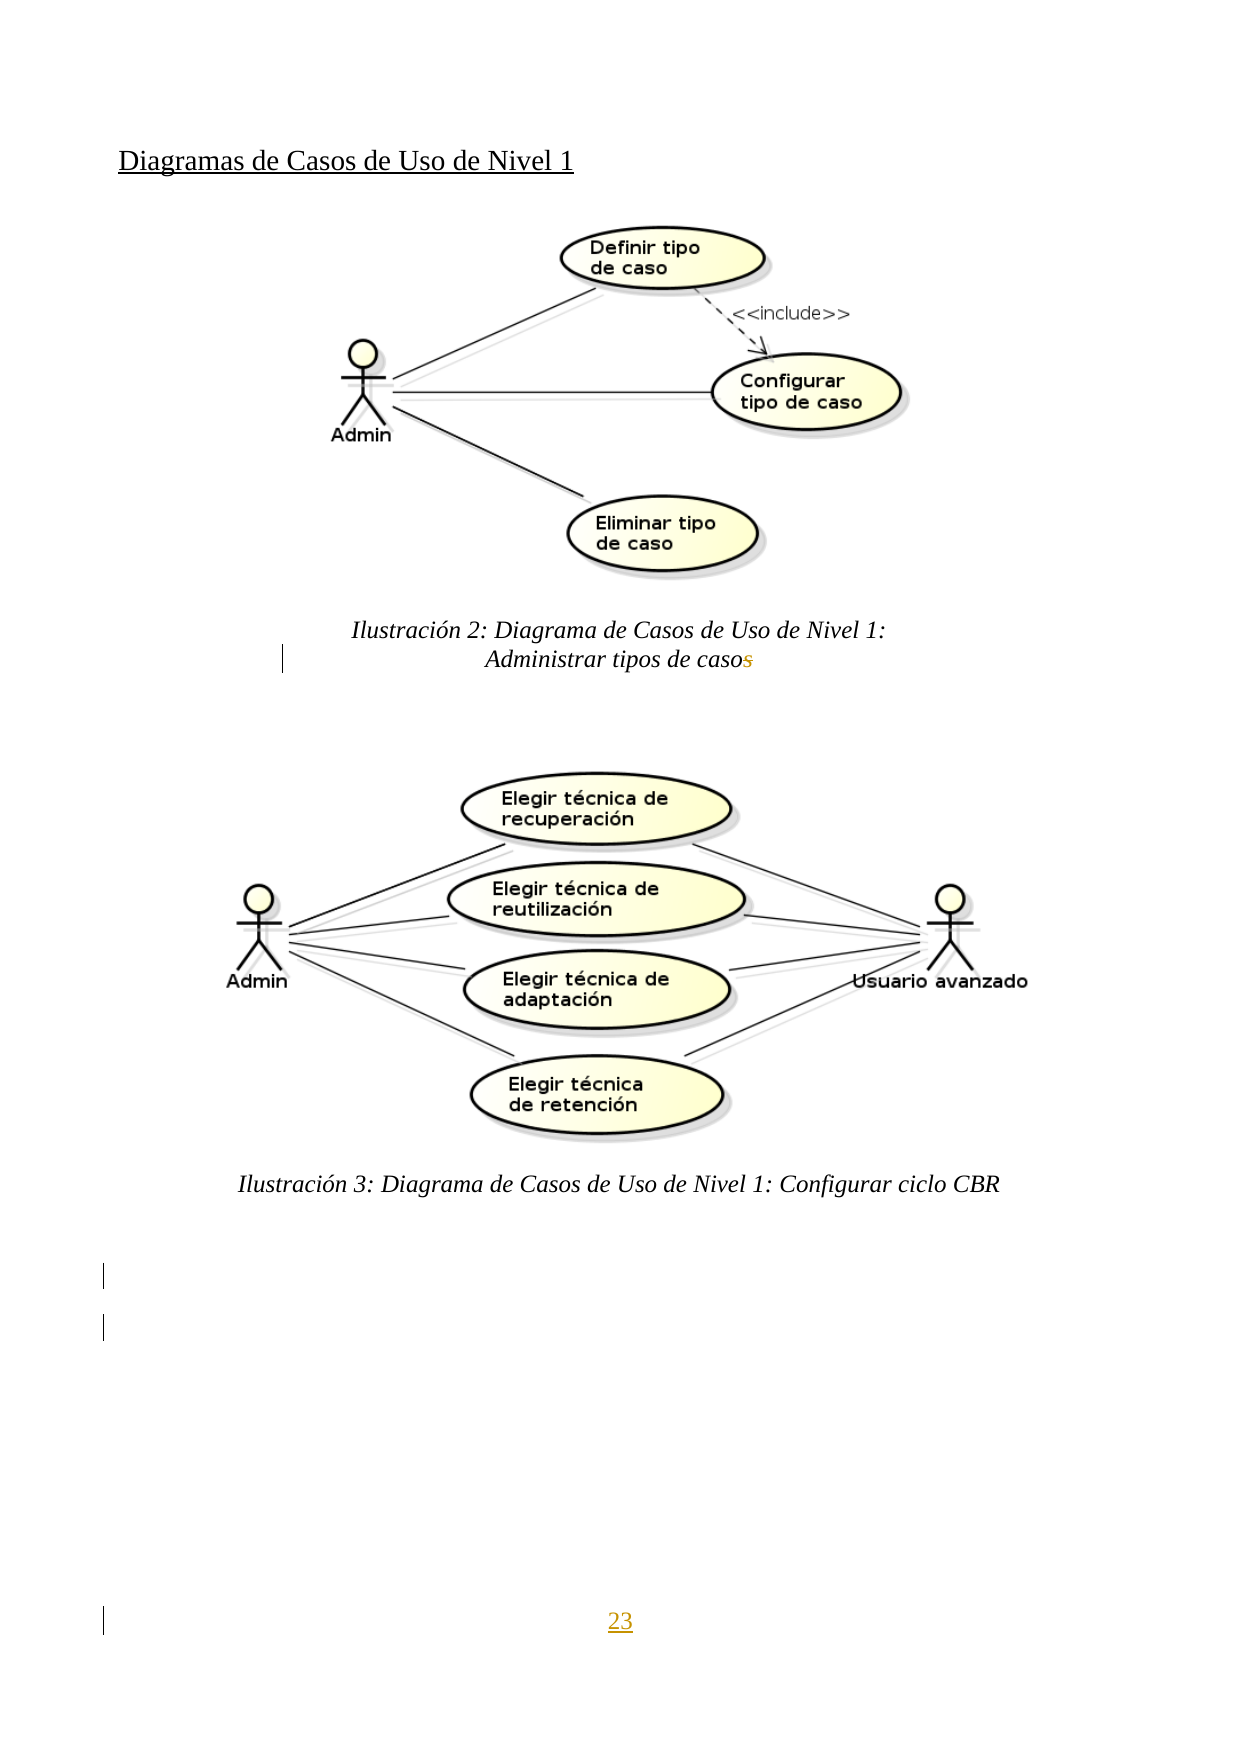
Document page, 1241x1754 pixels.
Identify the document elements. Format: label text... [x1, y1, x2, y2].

picture [184, 750, 1056, 1157]
text Ilustración 2: Diagrama de Casos de Uso de Nivel 1: Administrar tipos de caso [296, 604, 944, 673]
picture [296, 201, 944, 604]
subtitle Diagramas de Casos de Uso de Nivel 1 [118, 143, 1122, 177]
text Ilustración 3: Diagrama de Casos de Uso de Nivel 1: Configurar ciclo CBR [185, 1157, 1055, 1197]
